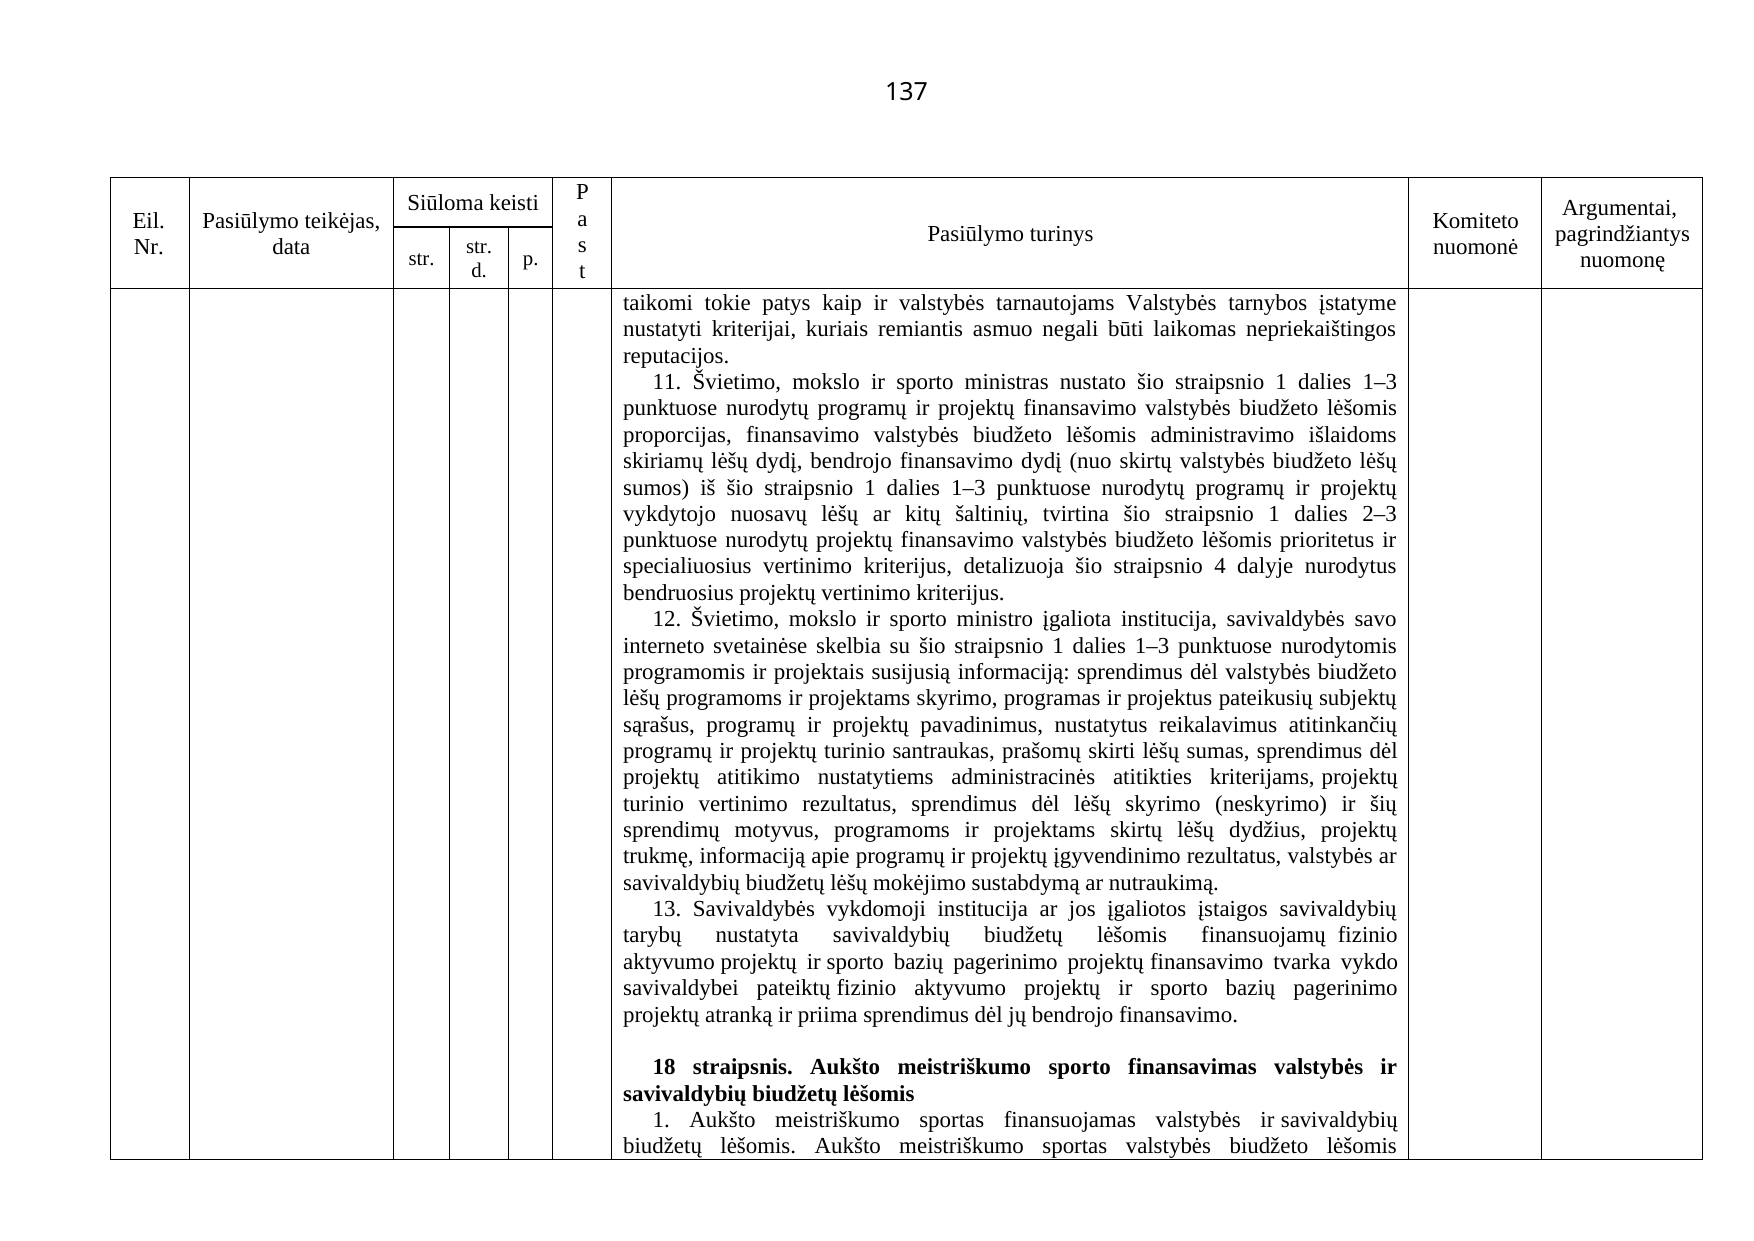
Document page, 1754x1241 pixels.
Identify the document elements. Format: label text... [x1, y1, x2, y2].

table_cell [553, 289, 611, 1159]
table_header Pastabos [553, 178, 611, 288]
table_cell taikomi tokie patys kaip ir valstybės tarnautojams Valstybės tarnybos įstatyme nustatyti kriterijai, kuriais remiantis asmuo negali būti laikomas nepriekaištingos reputacijos. 11. Švietimo, mokslo ir sporto ministras nustato šio straipsnio 1 dalies 1–3 punktuose nurodytų programų ir projektų finansavimo valstybės biudžeto lėšomis proporcijas, finansavimo valstybės biudžeto lėšomis administravimo išlaidoms skiriamų lėšų dydį, bendrojo finansavimo dydį (nuo skirtų valstybės biudžeto lėšų sumos) iš šio straipsnio 1 dalies 1–3 punktuose nurodytų programų ir projektų vykdytojo nuosavų lėšų ar kitų šaltinių, tvirtina šio straipsnio 1 dalies 2–3 punktuose nurodytų projektų finansavimo valstybės biudžeto lėšomis prioritetus ir specialiuosius vertinimo kriterijus, detalizuoja šio straipsnio 4 dalyje nurodytus bendruosius projektų vertinimo kriterijus. 12. Švietimo, mokslo ir sporto ministro įgaliota institucija, savivaldybės savo interneto svetainėse skelbia su šio straipsnio 1 dalies 1–3 punktuose nurodytomis programomis ir projektais susijusią informaciją: sprendimus dėl valstybės biudžeto lėšų programoms ir projektams skyrimo, programas ir projektus pateikusių subjektų sąrašus, programų ir projektų pavadinimus, nustatytus reikalavimus atitinkančių programų ir projektų turinio santraukas, prašomų skirti lėšų sumas, sprendimus dėl projektų atitikimo nustatytiems administracinės atitikties kriterijams, projektų turinio vertinimo rezultatus, sprendimus dėl lėšų skyrimo (neskyrimo) ir šių sprendimų motyvus, programoms ir projektams skirtų lėšų dydžius, projektų trukmę, informaciją apie programų ir projektų įgyvendinimo rezultatus, valstybės ar savivaldybių biudžetų lėšų mokėjimo sustabdymą ar nutraukimą. 13. Savivaldybės vykdomoji institucija ar jos įgaliotos įstaigos savivaldybių tarybų nustatyta savivaldybių biudžetų lėšomis finansuojamų fizinio aktyvumo projektų ir sporto bazių pagerinimo projektų finansavimo tvarka vykdo savivaldybei pateiktų fizinio aktyvumo projektų ir sporto bazių pagerinimo projektų atranką ir priima sprendimus dėl jų bendrojo finansavimo. 18 straipsnis. Aukšto meistriškumo sporto finansavimas valstybės ir savivaldybių biudžetų lėšomis 1. Aukšto meistriškumo sportas finansuojamas valstybės ir savivaldybių biudžetų lėšomis. Aukšto meistriškumo sportas valstybės biudžeto lėšomis [612, 289, 1408, 1159]
table_cell p. [509, 228, 552, 288]
table_cell str. d. [450, 228, 508, 288]
table_cell str. [394, 228, 449, 288]
table_cell [394, 289, 449, 1159]
table_header Pasiūlymo teikėjas, data [190, 178, 393, 288]
table_header Siūloma keisti [394, 178, 552, 226]
table_cell [1542, 289, 1702, 1159]
table_header Eil. Nr. [111, 178, 189, 288]
table_cell [509, 289, 552, 1159]
table_header Komiteto nuomonė [1409, 178, 1541, 288]
table_cell [111, 289, 189, 1159]
table_header Argumentai, pagrindžiantys nuomonę [1542, 178, 1702, 288]
table_header Pasiūlymo turinys [612, 178, 1408, 288]
table_cell [450, 289, 508, 1159]
table_cell [1409, 289, 1541, 1159]
table_cell [190, 289, 393, 1159]
